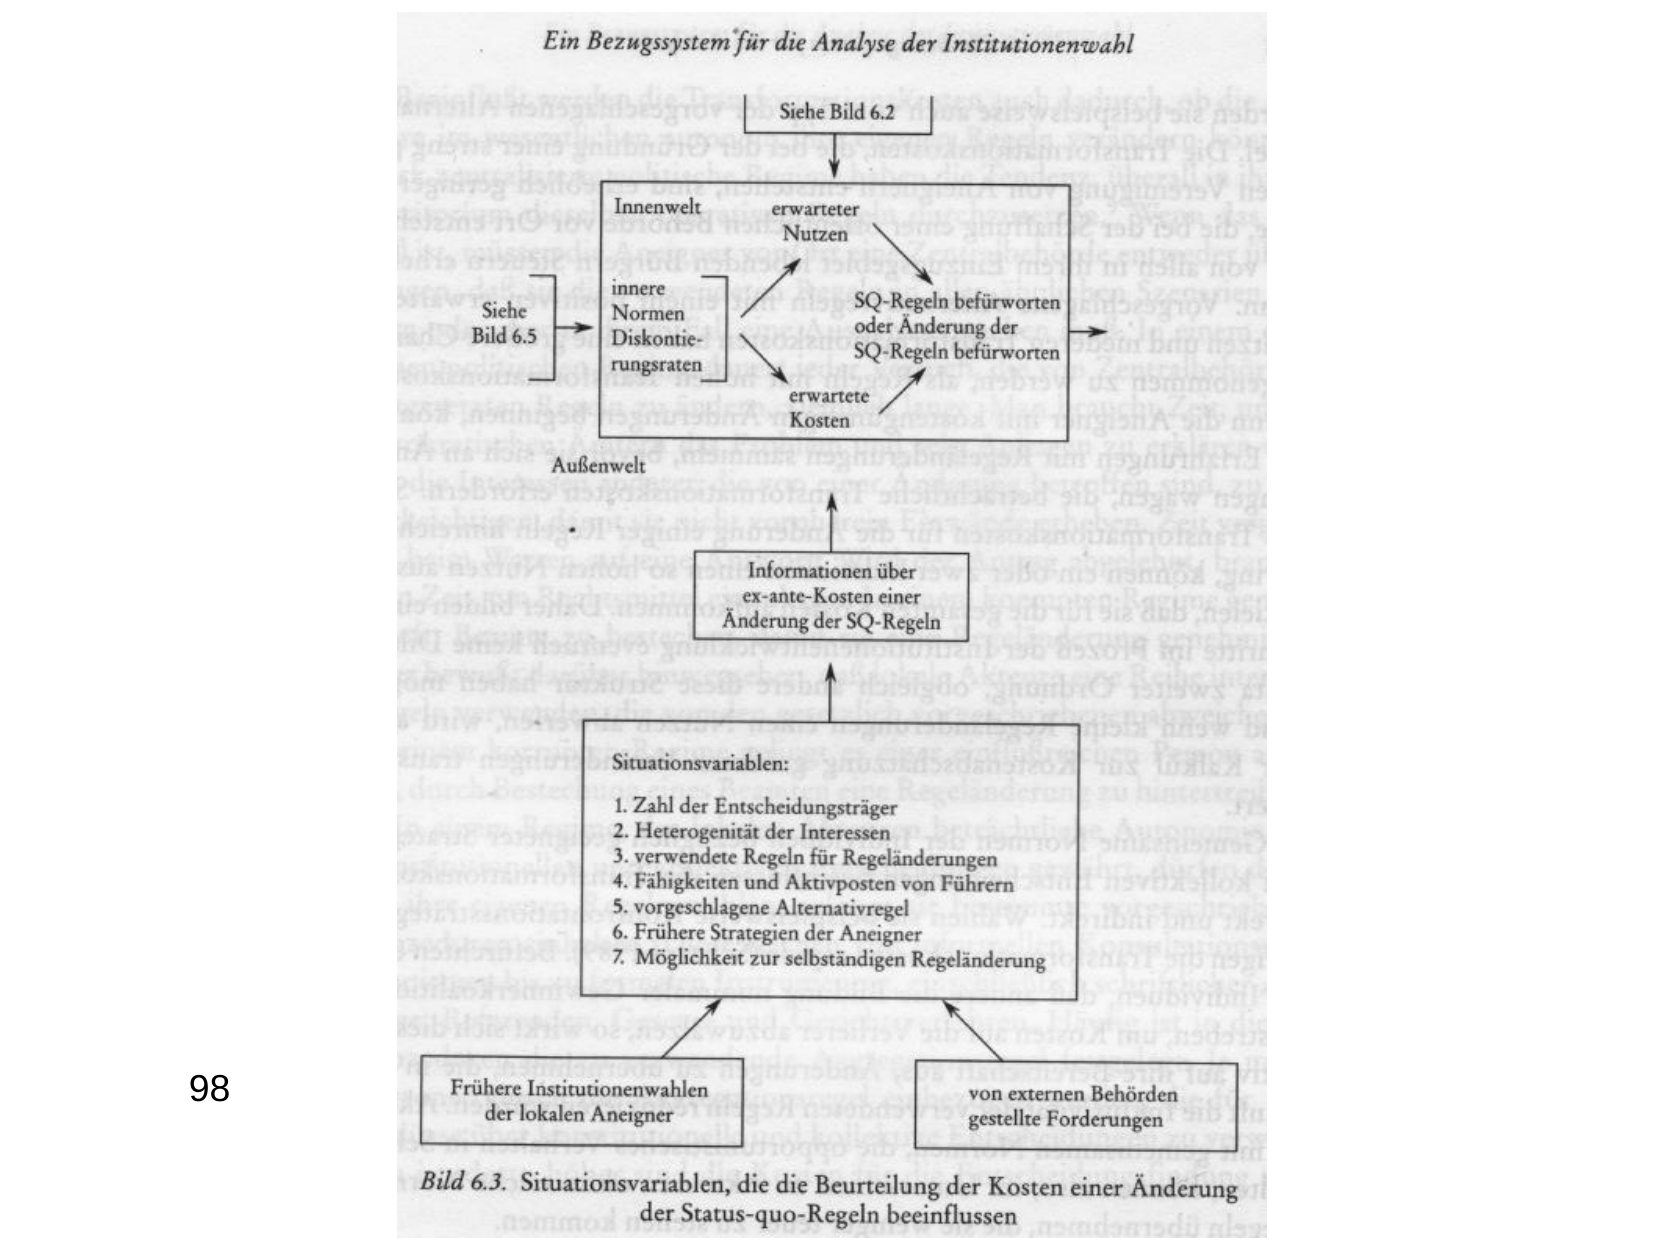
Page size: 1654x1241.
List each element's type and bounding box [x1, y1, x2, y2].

text_box [174, 1060, 392, 1131]
picture [397, 12, 1267, 1238]
